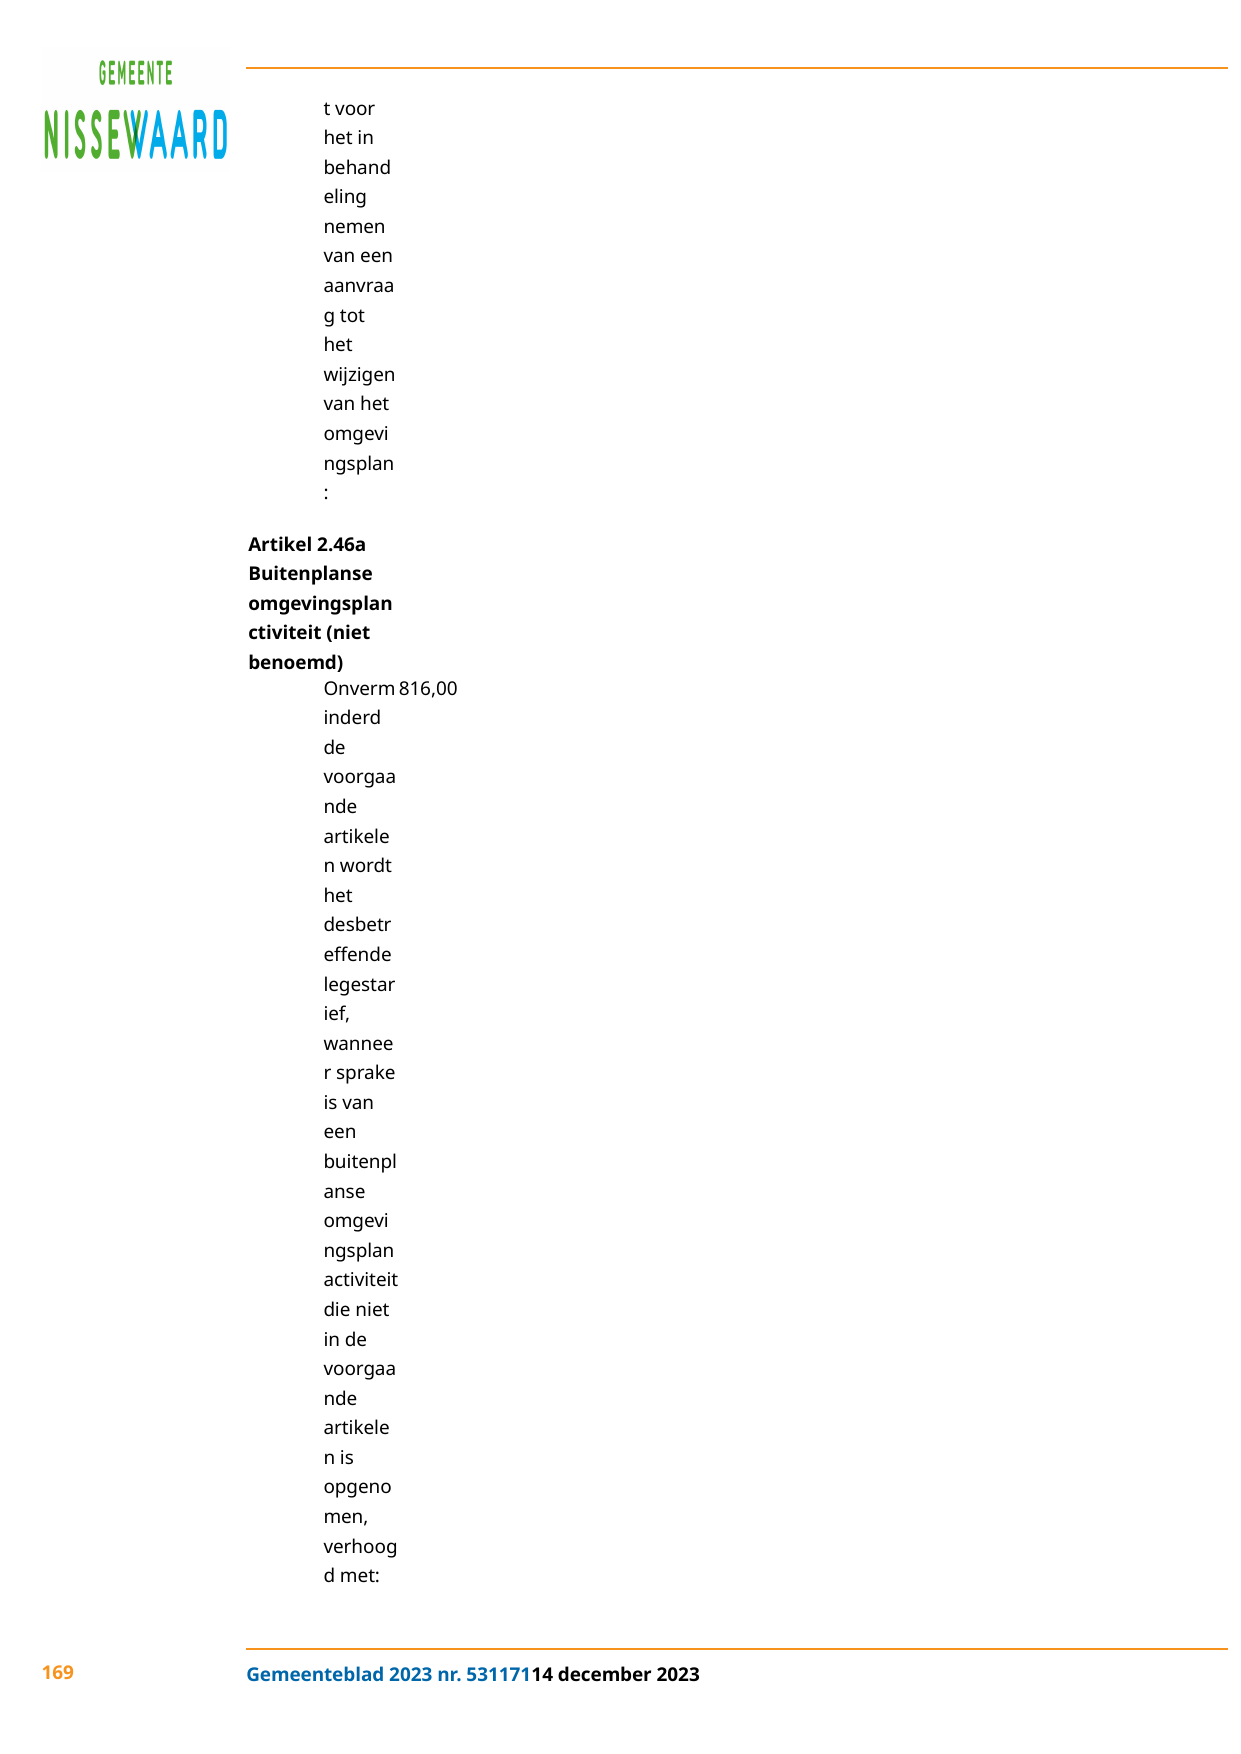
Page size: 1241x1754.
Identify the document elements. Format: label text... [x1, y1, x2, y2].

table_cell Onverminderd de voorgaande artikelen wordt het desbetreffende legestarief, wanneer sprake is van een buitenplanse omgevingsplanactiviteit die niet in de voorgaande artikelen is opgenomen, verhoogd met: [323, 675, 398, 1588]
picture [41, 47, 231, 172]
table_cell [248, 505, 323, 531]
table_cell [399, 505, 474, 531]
table_cell [248, 95, 323, 505]
table_cell t voor het in behandeling nemen van een aanvraag tot het wijzigen van het omgevingsplan: [323, 95, 398, 505]
table_cell 816,00 [399, 675, 474, 1588]
table_cell [323, 505, 398, 531]
table_cell [399, 95, 474, 505]
table_cell [248, 675, 323, 1588]
table_cell Artikel 2.46a Buitenplanse omgevingsplanctiviteit (niet benoemd) [248, 531, 398, 675]
table_cell [399, 531, 474, 675]
